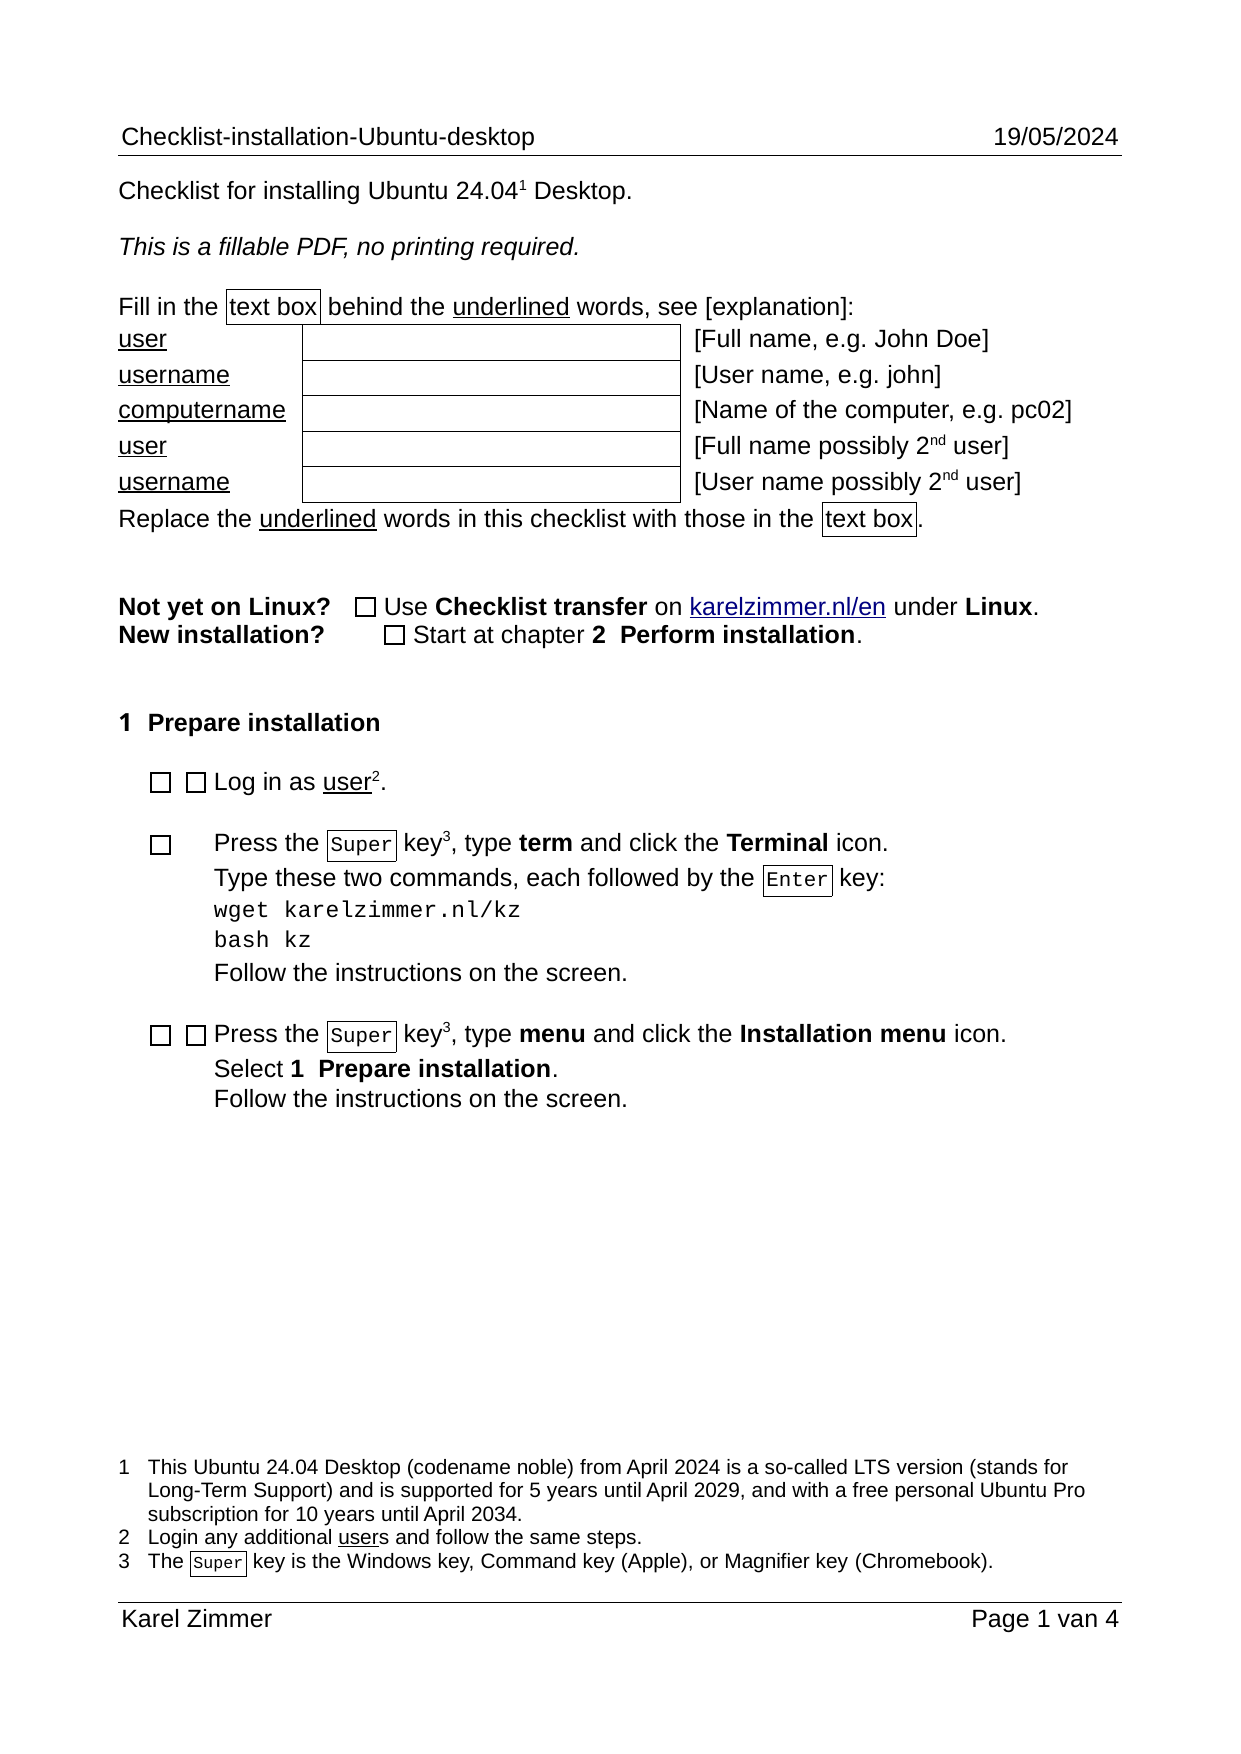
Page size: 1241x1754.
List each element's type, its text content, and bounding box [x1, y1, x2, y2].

table_cell [118, 958, 142, 988]
text Checklist for installing Ubuntu 24.04 Desktop. [118, 177, 1122, 205]
table_header Log in as USER. [213, 767, 1122, 797]
table_cell [177, 828, 213, 862]
table_cell bash kz [213, 928, 1122, 958]
text USERname [118, 360, 302, 395]
table_cell [142, 958, 177, 988]
text text box [227, 290, 320, 324]
text Not yet on Linux? Use Checklist transfer on karelzimmer.nl/en under Linux. [118, 593, 1122, 621]
table_cell [177, 1084, 213, 1114]
table_cell Select 1 Prepare installation. [213, 1053, 1122, 1084]
text This Ubuntu 24.04 Desktop (codename noble) from April 2024 is a so-called LTS version (stands for Long-Term Support) and is supported for 5 years until April 2029, and with a free personal Ubuntu Pro subscription for 10 years until April 2034. [118, 1455, 1122, 1526]
table_cell [177, 958, 213, 988]
text [Full name possibly 2nd user] [681, 431, 1122, 466]
text USER [118, 431, 302, 466]
table_cell Follow the instructions on the screen. [213, 1084, 1122, 1114]
text [User name, e.g. john] [681, 360, 1122, 395]
table_cell [118, 988, 142, 1018]
text [User name possibly 2nd user] [681, 466, 1122, 502]
table_cell [177, 1053, 213, 1084]
table_cell [118, 863, 142, 897]
table_cell [118, 828, 142, 862]
table_cell [177, 988, 213, 1018]
table_cell wget karelzimmer.nl/kz [213, 897, 1122, 928]
text user [118, 324, 302, 360]
table_cell [213, 988, 1122, 1018]
text [Full name, e.g. John Doe] [681, 324, 1122, 360]
table_cell [177, 928, 213, 958]
text . [917, 502, 1122, 537]
table_header [118, 767, 142, 797]
table_cell Press the Super key3, type menu and click the Installation menu icon. [213, 1019, 1122, 1053]
table_cell Type these two commands, each followed by the Enter key: [213, 863, 1122, 897]
text [Name of the computer, e.g. pc02] [681, 395, 1122, 431]
table_cell [118, 798, 142, 828]
table_cell [118, 1084, 142, 1114]
text text box [823, 503, 916, 536]
text This is a fillable PDF, no printing required. [118, 233, 1122, 261]
table_header [177, 767, 213, 797]
table_cell Follow the instructions on the screen. [213, 958, 1122, 988]
text USERName [118, 466, 302, 502]
table_cell [142, 1084, 177, 1114]
list Prepare installation [118, 705, 1122, 739]
table_cell [118, 928, 142, 958]
table_cell [142, 1053, 177, 1084]
table_cell [118, 897, 142, 928]
text Fill in the [118, 289, 226, 324]
text behind the underlined words, see [explanation]: [321, 289, 1122, 324]
text COMPUTERNAme [118, 395, 302, 431]
table_cell [142, 863, 177, 897]
table_cell [142, 928, 177, 958]
text New installation? Start at chapter 2 Perform installation. [118, 621, 1122, 649]
table_cell [177, 1019, 213, 1053]
table_cell [213, 798, 1122, 828]
table_cell [177, 897, 213, 928]
table_cell [177, 798, 213, 828]
text Replace the underlined words in this checklist with those in the [118, 502, 822, 537]
table_cell [142, 897, 177, 928]
table_cell [142, 798, 177, 828]
table_cell [142, 1019, 177, 1053]
table_cell [177, 863, 213, 897]
table_cell [142, 988, 177, 1018]
table_header [142, 767, 177, 797]
table_cell [142, 828, 177, 862]
table_cell Press the Super key, type term and click the Terminal icon. [213, 828, 1122, 862]
table_cell [118, 1019, 142, 1053]
table_cell [118, 1053, 142, 1084]
